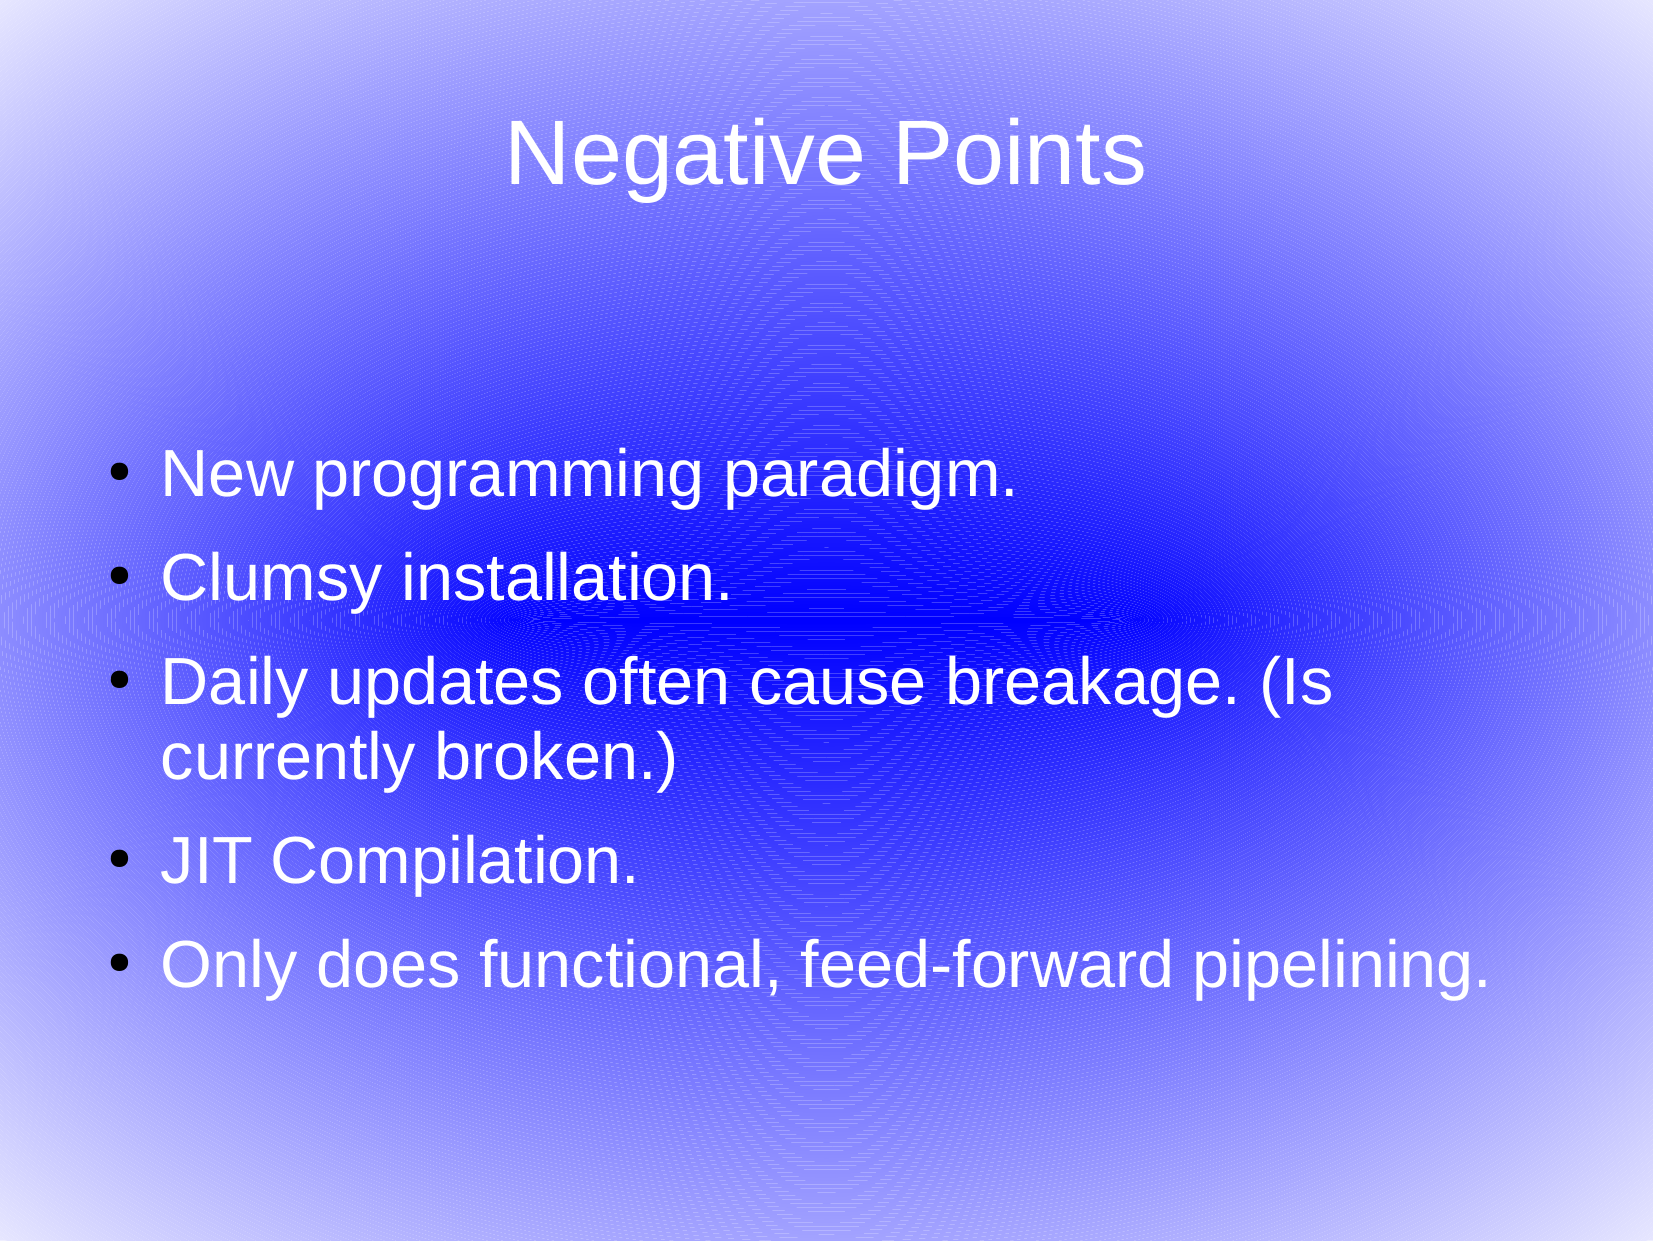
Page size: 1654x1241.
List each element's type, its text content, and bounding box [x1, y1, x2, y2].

title Negative Points [82, 49, 1571, 257]
list New programming paradigm. Clumsy installation. Daily updates often cause breakage. (Is currently broken.) JIT Compilation. Only does functional, feed-forward pipelining. [90, 435, 1545, 1156]
